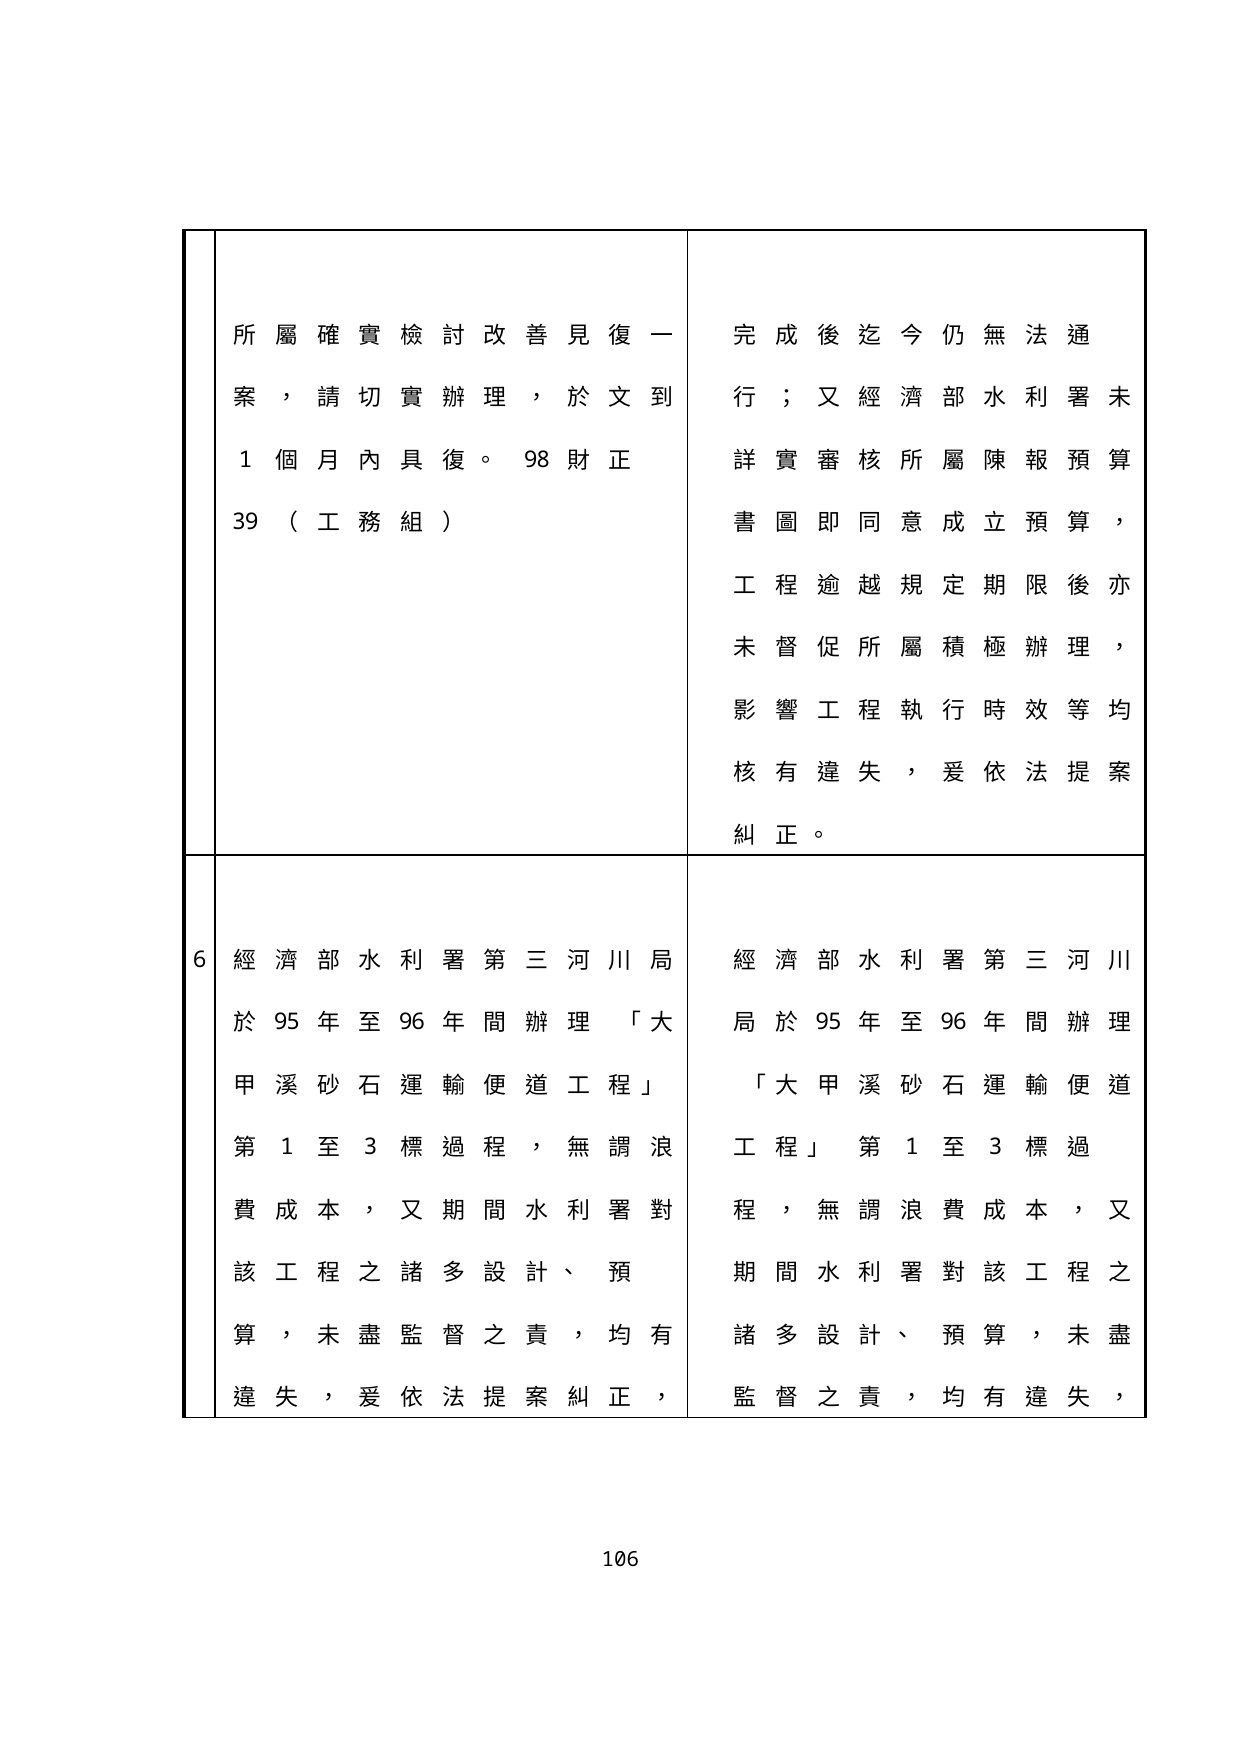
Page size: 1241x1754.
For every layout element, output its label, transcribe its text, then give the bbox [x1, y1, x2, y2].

table_cell 6 [186, 856, 214, 1417]
table_cell [186, 231, 214, 854]
table_cell 所屬確實檢討改善見復一案，請切實辦理，於文到1個月內具復。98財正39（工務組） [216, 231, 687, 854]
table_cell 經濟部水利署第三河川局於95年至96年間辦理「大甲溪砂石運輸便道工程」第1至3標過程，無謂浪費成本，又期間水利署對該工程之諸多設計、預算，未盡監督之責，均有違失，爰依法提案糾正， [216, 856, 687, 1417]
table_cell 完成後迄今仍無法通行；又經濟部水利署未詳實審核所屬陳報預算書圖即同意成立預算，工程逾越規定期限後亦未督促所屬積極辦理，影響工程執行時效等均核有違失，爰依法提案糾正。 [688, 231, 1144, 854]
table_cell 經濟部水利署第三河川局於95年至96年間辦理「大甲溪砂石運輸便道工程」第1至3標過程，無謂浪費成本，又期間水利署對該工程之諸多設計、預算，未盡監督之責，均有違失， [688, 856, 1144, 1417]
